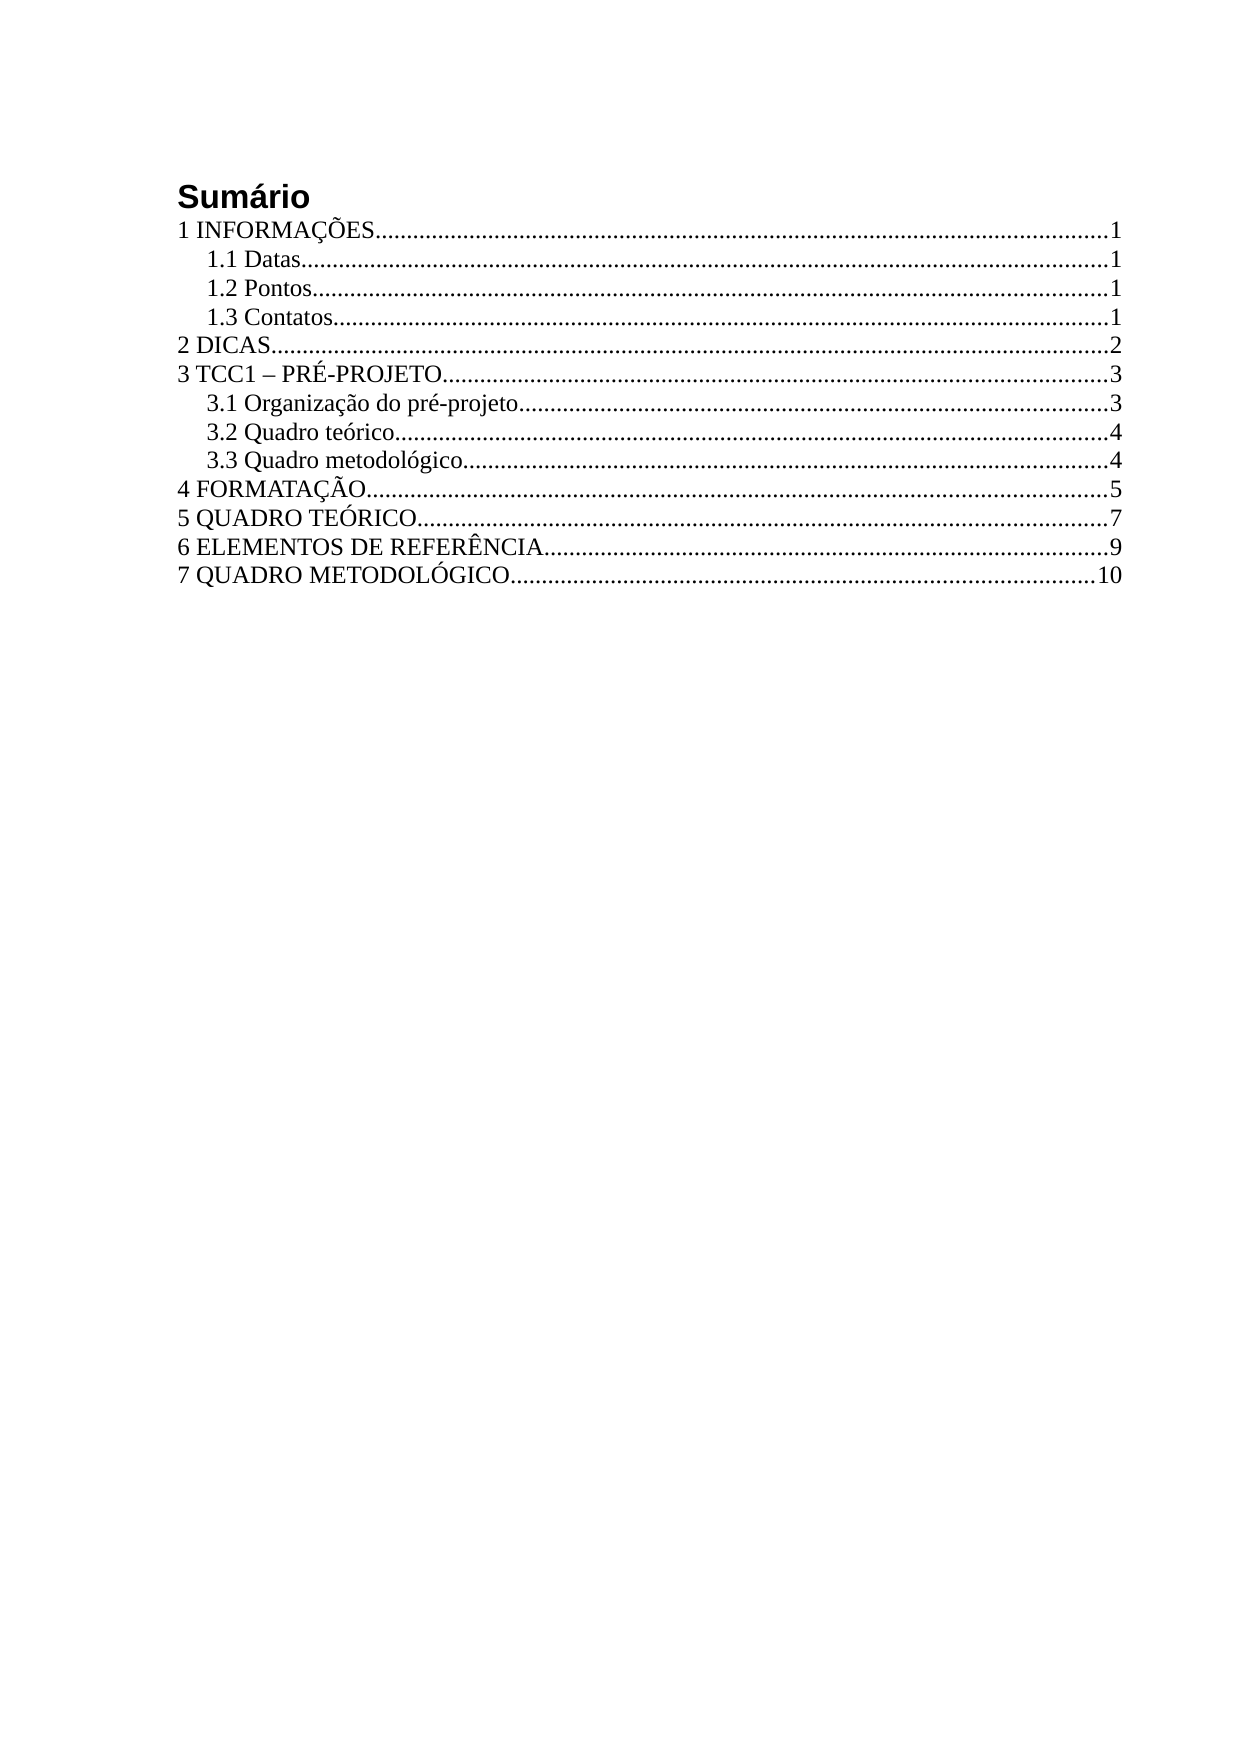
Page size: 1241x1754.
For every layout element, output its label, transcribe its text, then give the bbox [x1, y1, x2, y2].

subtitle Sumário [177, 177, 1122, 215]
text 1.3 Contatos 1 [206, 302, 1122, 330]
text 1.1 Datas 1 [206, 244, 1122, 273]
text 3.3 Quadro metodológico 4 [206, 445, 1122, 474]
text 4 Formatação 5 [177, 474, 1122, 503]
text 3.1 Organização do pré-projeto 3 [206, 388, 1122, 417]
text 1.2 Pontos 1 [206, 273, 1122, 302]
text 7 Quadro metodológico 10 [177, 560, 1122, 589]
text 1 Informações 1 [177, 215, 1122, 244]
text 5 Quadro teórico 7 [177, 503, 1122, 532]
text 2 dicas 2 [177, 330, 1122, 359]
text 3 tcc1 – Pré-projeto 3 [177, 359, 1122, 388]
text 6 Elementos de referência 9 [177, 532, 1122, 560]
text 3.2 Quadro teórico 4 [206, 417, 1122, 445]
